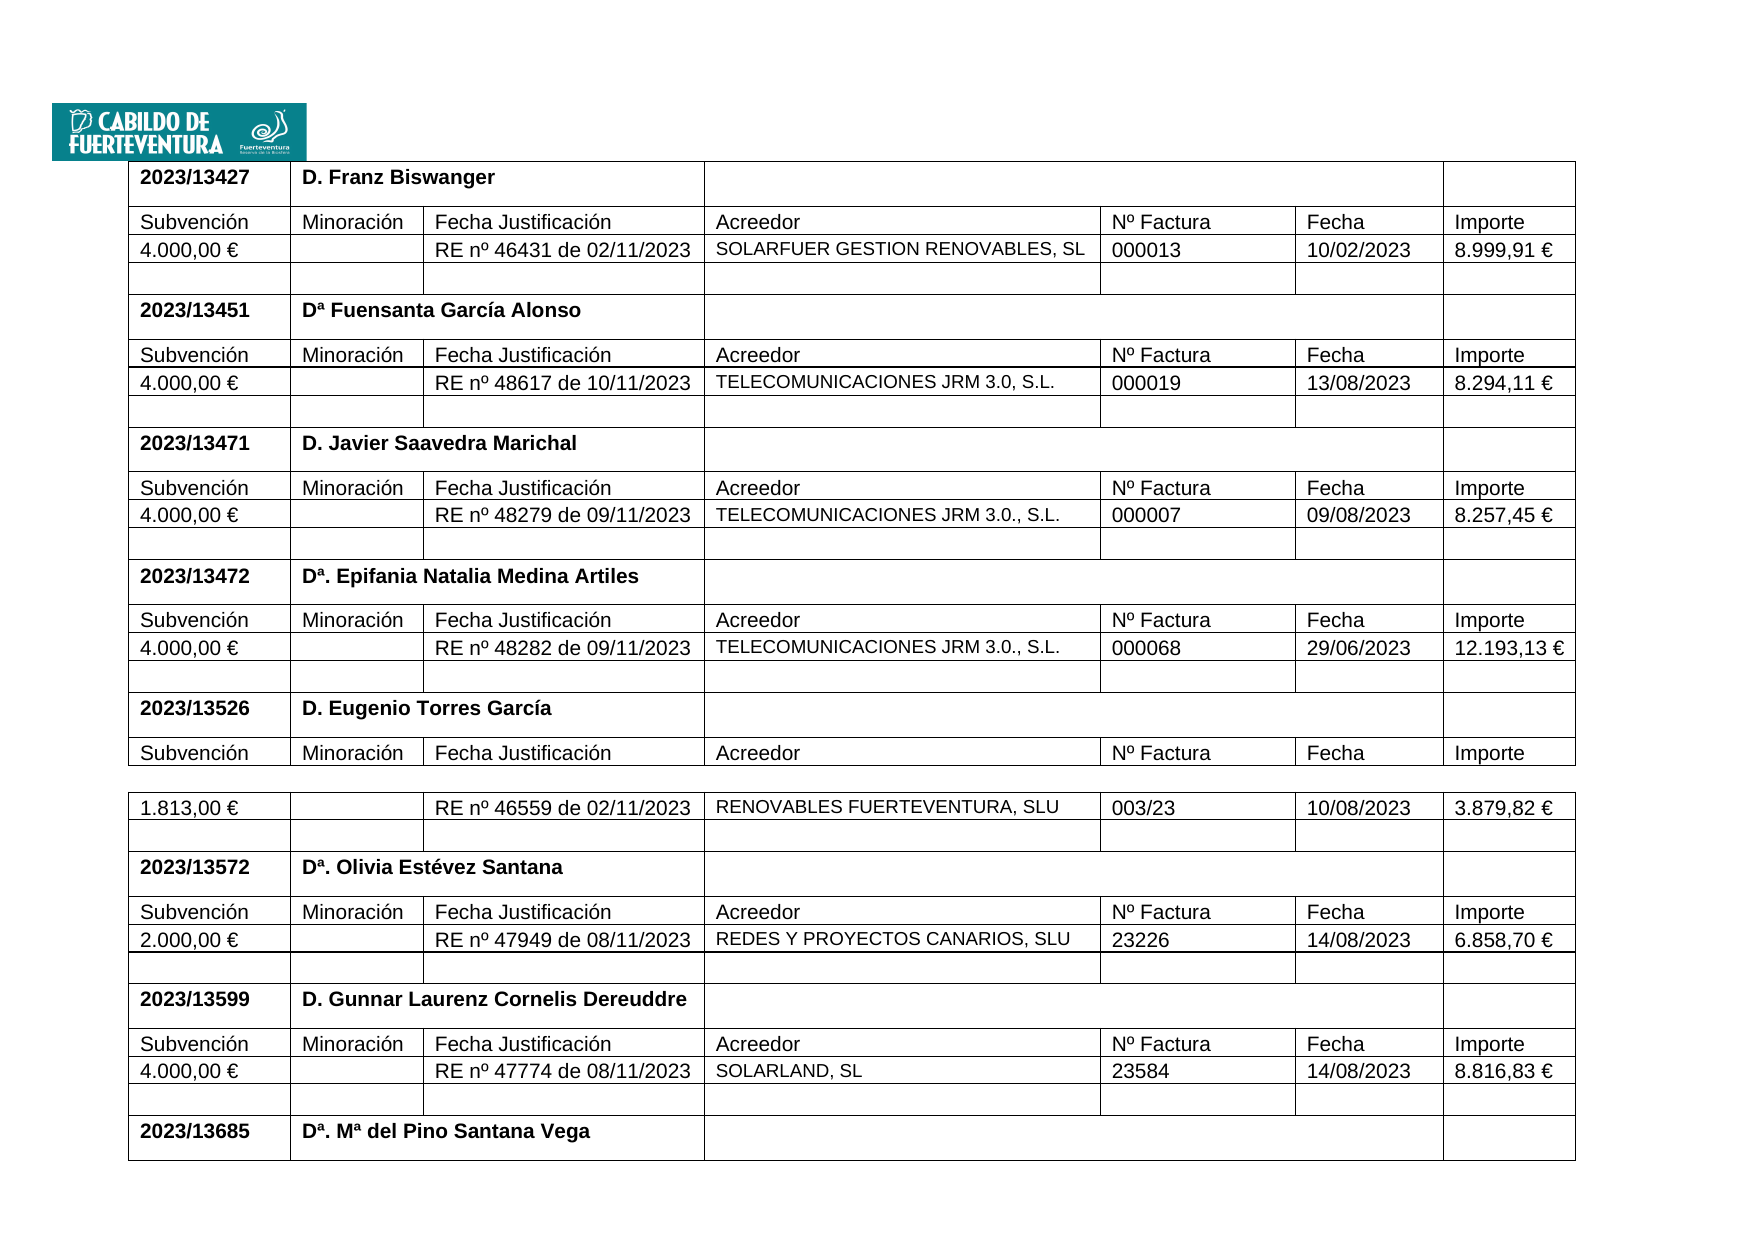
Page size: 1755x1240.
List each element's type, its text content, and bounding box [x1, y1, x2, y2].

table_cell Subvención [129, 738, 290, 765]
table_cell D. Franz Biswanger [291, 162, 704, 206]
table_cell Acreedor [705, 472, 1100, 499]
table_cell Fecha [1296, 605, 1443, 632]
table_cell Fecha [1296, 340, 1443, 366]
table_cell [1296, 953, 1443, 983]
table_cell [291, 925, 423, 951]
table_cell [1444, 820, 1575, 851]
table_cell 2023/13599 [129, 984, 290, 1028]
table_cell [1101, 820, 1295, 851]
table_cell [705, 1116, 1100, 1160]
table_cell RE nº 48279 de 09/11/2023 [424, 500, 704, 527]
table_cell Fecha Justificación [424, 472, 704, 499]
table_cell [705, 820, 1100, 851]
table_cell 2023/13472 [129, 560, 290, 604]
table_cell Nº Factura [1101, 1029, 1295, 1056]
table_cell Minoración [291, 738, 423, 765]
table_cell [1444, 428, 1575, 471]
table_cell [1444, 661, 1575, 692]
table_cell [1295, 162, 1443, 206]
table_cell Subvención [129, 605, 290, 632]
table_cell [1100, 984, 1295, 1028]
table_cell Fecha Justificación [424, 207, 704, 234]
table_cell [129, 953, 290, 983]
table_cell [1101, 263, 1295, 294]
table_cell 4.000,00 € [129, 500, 290, 527]
table_cell [1296, 263, 1443, 294]
table_cell [705, 162, 1100, 206]
table_cell Acreedor [705, 897, 1100, 923]
table_cell Minoración [291, 340, 423, 366]
table_header 1.813,00 € [129, 793, 290, 819]
table_cell [1296, 820, 1443, 851]
table_cell Nº Factura [1101, 340, 1295, 366]
table_cell [129, 661, 290, 692]
table_cell 2023/13427 [129, 162, 290, 206]
table_cell 000068 [1101, 633, 1295, 660]
table_cell Subvención [129, 207, 290, 234]
table_cell 2.000,00 € [129, 925, 290, 951]
table_cell Fecha Justificación [424, 340, 704, 366]
table_cell [291, 633, 423, 660]
table_cell Importe [1444, 472, 1575, 499]
table_cell [1100, 162, 1295, 206]
table_header 3.879,82 € [1444, 793, 1575, 819]
table_cell [129, 528, 290, 559]
table_cell [1100, 693, 1295, 737]
table_cell Fecha Justificación [424, 897, 704, 923]
table_cell Nº Factura [1101, 207, 1295, 234]
table_cell [1295, 1116, 1443, 1160]
table_cell 14/08/2023 [1296, 1057, 1443, 1083]
table_cell [1295, 693, 1443, 737]
table_cell 8.816,83 € [1444, 1057, 1575, 1083]
table_cell [705, 428, 1100, 471]
table_cell Nº Factura [1101, 605, 1295, 632]
table_cell Fecha Justificación [424, 605, 704, 632]
table_cell Dª Fuensanta García Alonso [291, 295, 704, 338]
table_cell [424, 528, 704, 559]
table_cell Fecha Justificación [424, 738, 704, 765]
table_cell Dª. Olivia Estévez Santana [291, 852, 704, 896]
table_cell [129, 396, 290, 427]
table_cell [1295, 428, 1443, 471]
table_cell D. Eugenio Torres García [291, 693, 704, 737]
table_cell 8.294,11 € [1444, 368, 1575, 394]
table_cell RE nº 46431 de 02/11/2023 [424, 235, 704, 262]
table_cell Importe [1444, 1029, 1575, 1056]
table_cell [1444, 852, 1575, 896]
table_cell [1100, 852, 1295, 896]
table_header [291, 793, 423, 819]
table_cell [705, 263, 1100, 294]
table_cell [1101, 661, 1295, 692]
table_cell [1296, 661, 1443, 692]
table_cell [129, 1084, 290, 1115]
table_cell 000019 [1101, 368, 1295, 394]
table_cell [424, 661, 704, 692]
table_cell Importe [1444, 207, 1575, 234]
table_cell Importe [1444, 605, 1575, 632]
table_header RE nº 46559 de 02/11/2023 [424, 793, 704, 819]
table_cell [291, 263, 423, 294]
table_cell 10/02/2023 [1296, 235, 1443, 262]
table_header RENOVABLES FUERTEVENTURA, SLU [705, 793, 1100, 819]
table_cell [1295, 852, 1443, 896]
table_cell [705, 953, 1100, 983]
table_cell Fecha [1296, 738, 1443, 765]
table_cell [424, 953, 704, 983]
table_cell 09/08/2023 [1296, 500, 1443, 527]
table_cell [1444, 693, 1575, 737]
table_cell 14/08/2023 [1296, 925, 1443, 951]
table_cell 29/06/2023 [1296, 633, 1443, 660]
table_cell Acreedor [705, 207, 1100, 234]
table_cell [1444, 953, 1575, 983]
table_cell [1444, 162, 1575, 206]
table_cell Fecha [1296, 472, 1443, 499]
table_cell [129, 263, 290, 294]
table_cell Acreedor [705, 1029, 1100, 1056]
table_cell 8.257,45 € [1444, 500, 1575, 527]
table_cell Nº Factura [1101, 897, 1295, 923]
table_cell Minoración [291, 897, 423, 923]
table_cell [705, 693, 1100, 737]
table_cell Fecha [1296, 207, 1443, 234]
table_cell RE nº 47774 de 08/11/2023 [424, 1057, 704, 1083]
table_cell Nº Factura [1101, 738, 1295, 765]
table_cell [1444, 1084, 1575, 1115]
table_cell [129, 820, 290, 851]
table_cell [291, 661, 423, 692]
table_cell Importe [1444, 738, 1575, 765]
table_cell Subvención [129, 472, 290, 499]
table_cell [1444, 528, 1575, 559]
table_cell [1444, 984, 1575, 1028]
table_cell [424, 820, 704, 851]
table_cell 000007 [1101, 500, 1295, 527]
table_cell [424, 1084, 704, 1115]
table_cell TELECOMUNICACIONES JRM 3.0., S.L. [705, 500, 1100, 527]
table_cell Subvención [129, 340, 290, 366]
table_cell [1296, 396, 1443, 427]
table_cell [705, 661, 1100, 692]
table_cell Minoración [291, 1029, 423, 1056]
table_cell [705, 396, 1100, 427]
table_cell RE nº 48617 de 10/11/2023 [424, 368, 704, 394]
table_cell Fecha [1296, 1029, 1443, 1056]
table_cell [291, 820, 423, 851]
table_cell [1101, 528, 1295, 559]
table_cell Importe [1444, 340, 1575, 366]
table_cell [424, 263, 704, 294]
table_cell [1101, 396, 1295, 427]
table_cell 6.858,70 € [1444, 925, 1575, 951]
table_cell [291, 528, 423, 559]
table_cell [1295, 295, 1443, 338]
table_cell [291, 500, 423, 527]
table_cell SOLARLAND, SL [705, 1057, 1100, 1083]
table_cell Minoración [291, 207, 423, 234]
table_cell [1444, 263, 1575, 294]
table_cell TELECOMUNICACIONES JRM 3.0, S.L. [705, 368, 1100, 394]
table_cell Importe [1444, 897, 1575, 923]
table_header 10/08/2023 [1296, 793, 1443, 819]
table_cell [1295, 984, 1443, 1028]
table_cell [1444, 295, 1575, 338]
table_cell 2023/13526 [129, 693, 290, 737]
table_cell 23226 [1101, 925, 1295, 951]
table_cell Fecha Justificación [424, 1029, 704, 1056]
table_cell [291, 368, 423, 394]
picture [52, 103, 307, 161]
table_cell [1444, 560, 1575, 604]
table_cell [705, 295, 1100, 338]
table_cell [291, 1057, 423, 1083]
table_cell [1100, 560, 1295, 604]
table_cell RE nº 47949 de 08/11/2023 [424, 925, 704, 951]
table_cell 2023/13471 [129, 428, 290, 471]
table_cell Fecha [1296, 897, 1443, 923]
table_cell [705, 984, 1100, 1028]
table_cell [1295, 560, 1443, 604]
table_cell Dª. Epifania Natalia Medina Artiles [291, 560, 704, 604]
table_cell [1100, 1116, 1295, 1160]
table_cell [291, 235, 423, 262]
table_cell REDES Y PROYECTOS CANARIOS, SLU [705, 925, 1100, 951]
table_cell D. Gunnar Laurenz Cornelis Dereuddre [291, 984, 704, 1028]
table_cell 13/08/2023 [1296, 368, 1443, 394]
table_cell 23584 [1101, 1057, 1295, 1083]
table_cell Acreedor [705, 738, 1100, 765]
table_cell [1444, 396, 1575, 427]
table_header 003/23 [1101, 793, 1295, 819]
table_cell Acreedor [705, 340, 1100, 366]
table_cell [705, 1084, 1100, 1115]
table_cell SOLARFUER GESTION RENOVABLES, SL [705, 235, 1100, 262]
table_cell Acreedor [705, 605, 1100, 632]
table_cell D. Javier Saavedra Marichal [291, 428, 704, 471]
table_cell [705, 560, 1100, 604]
table_cell [1296, 1084, 1443, 1115]
table_cell 2023/13572 [129, 852, 290, 896]
table_cell 8.999,91 € [1444, 235, 1575, 262]
table_cell 4.000,00 € [129, 235, 290, 262]
table_cell [424, 396, 704, 427]
table_cell 4.000,00 € [129, 633, 290, 660]
table_cell [291, 953, 423, 983]
table_cell 000013 [1101, 235, 1295, 262]
table_cell [1100, 428, 1295, 471]
table_cell Subvención [129, 1029, 290, 1056]
table_cell [705, 528, 1100, 559]
table_cell [291, 1084, 423, 1115]
table_cell 2023/13685 [129, 1116, 290, 1160]
table_cell [291, 396, 423, 427]
table_cell 4.000,00 € [129, 368, 290, 394]
table_cell [1100, 295, 1295, 338]
table_cell 4.000,00 € [129, 1057, 290, 1083]
table_cell TELECOMUNICACIONES JRM 3.0., S.L. [705, 633, 1100, 660]
table_cell [1444, 1116, 1575, 1160]
table_cell 12.193,13 € [1444, 633, 1575, 660]
table_cell [1296, 528, 1443, 559]
table_cell [1101, 953, 1295, 983]
table_cell [1101, 1084, 1295, 1115]
table_cell Minoración [291, 472, 423, 499]
table_cell 2023/13451 [129, 295, 290, 338]
table_cell RE nº 48282 de 09/11/2023 [424, 633, 704, 660]
table_cell [705, 852, 1100, 896]
table_cell Nº Factura [1101, 472, 1295, 499]
table_cell Subvención [129, 897, 290, 923]
table_cell Minoración [291, 605, 423, 632]
table_cell Dª. Mª del Pino Santana Vega [291, 1116, 704, 1160]
